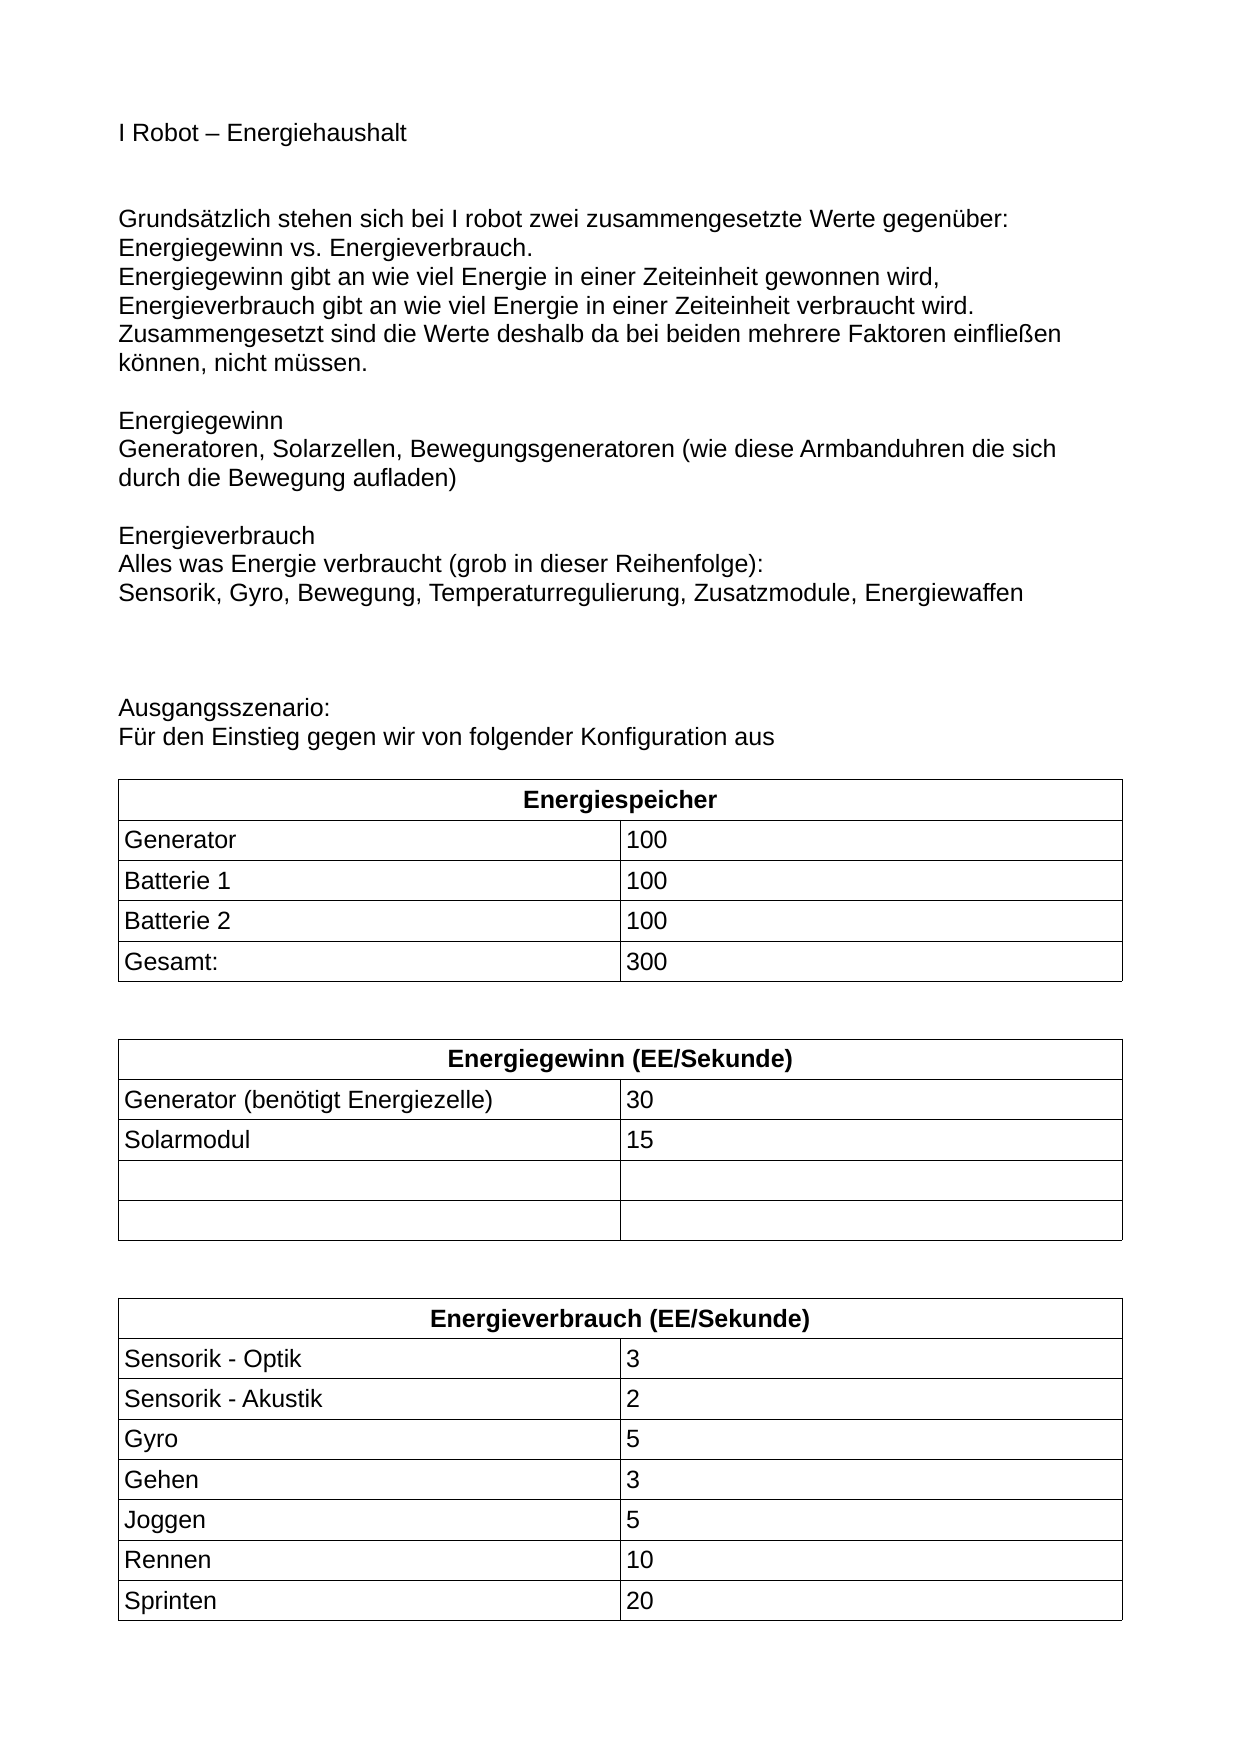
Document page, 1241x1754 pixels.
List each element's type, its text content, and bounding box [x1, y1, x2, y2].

table_cell [621, 1201, 1122, 1240]
table_header Energiegewinn (EE/Sekunde) [119, 1040, 1122, 1079]
table_cell Gehen [119, 1460, 620, 1499]
table_cell 300 [621, 942, 1122, 981]
text Alles was Energie verbraucht (grob in dieser Reihenfolge): [118, 549, 1122, 578]
table_cell 30 [621, 1080, 1122, 1119]
text Energiegewinn [118, 406, 1122, 434]
table_cell 100 [621, 901, 1122, 941]
text Sensorik, Gyro, Bewegung, Temperaturregulierung, Zusatzmodule, Energiewaffen [118, 578, 1122, 607]
text Zusammengesetzt sind die Werte deshalb da bei beiden mehrere Faktoren einfließen können, nicht müssen. [118, 319, 1122, 377]
table_cell Rennen [119, 1541, 620, 1580]
table_cell 5 [621, 1500, 1122, 1539]
table_cell Sensorik - Akustik [119, 1379, 620, 1419]
table_cell 10 [621, 1541, 1122, 1580]
text Generatoren, Solarzellen, Bewegungsgeneratoren (wie diese Armbanduhren die sich durch die Bewegung aufladen) [118, 434, 1122, 492]
table_cell Batterie 2 [119, 901, 620, 941]
table_cell 5 [621, 1420, 1122, 1459]
text I Robot – Energiehaushalt [118, 118, 1122, 147]
table_header Energieverbrauch (EE/Sekunde) [119, 1299, 1122, 1338]
table_cell Generator [119, 821, 620, 860]
table_cell Sensorik - Optik [119, 1339, 620, 1378]
text Ausgangsszenario: [118, 693, 1122, 722]
table_cell 20 [621, 1581, 1122, 1620]
table_cell 15 [621, 1120, 1122, 1159]
table_cell Batterie 1 [119, 861, 620, 900]
text Grundsätzlich stehen sich bei I robot zwei zusammengesetzte Werte gegenüber: [118, 204, 1122, 233]
table_cell 2 [621, 1379, 1122, 1419]
table_cell Gyro [119, 1420, 620, 1459]
table_cell [621, 1161, 1122, 1200]
table_header Energiespeicher [119, 780, 1122, 820]
table_cell 100 [621, 821, 1122, 860]
text Energieverbrauch [118, 521, 1122, 549]
table_cell 3 [621, 1460, 1122, 1499]
table_cell 3 [621, 1339, 1122, 1378]
text Energiegewinn vs. Energieverbrauch. [118, 233, 1122, 262]
text Energiegewinn gibt an wie viel Energie in einer Zeiteinheit gewonnen wird, Energieverbrauch gibt an wie viel Energie in einer Zeiteinheit verbraucht wird. [118, 262, 1122, 319]
table_cell [119, 1161, 620, 1200]
table_cell Joggen [119, 1500, 620, 1539]
table_cell Sprinten [119, 1581, 620, 1620]
table_cell [119, 1201, 620, 1240]
table_cell Generator (benötigt Energiezelle) [119, 1080, 620, 1119]
table_cell Gesamt: [119, 942, 620, 981]
table_cell Solarmodul [119, 1120, 620, 1159]
table_cell 100 [621, 861, 1122, 900]
text Für den Einstieg gegen wir von folgender Konfiguration aus [118, 722, 1122, 751]
